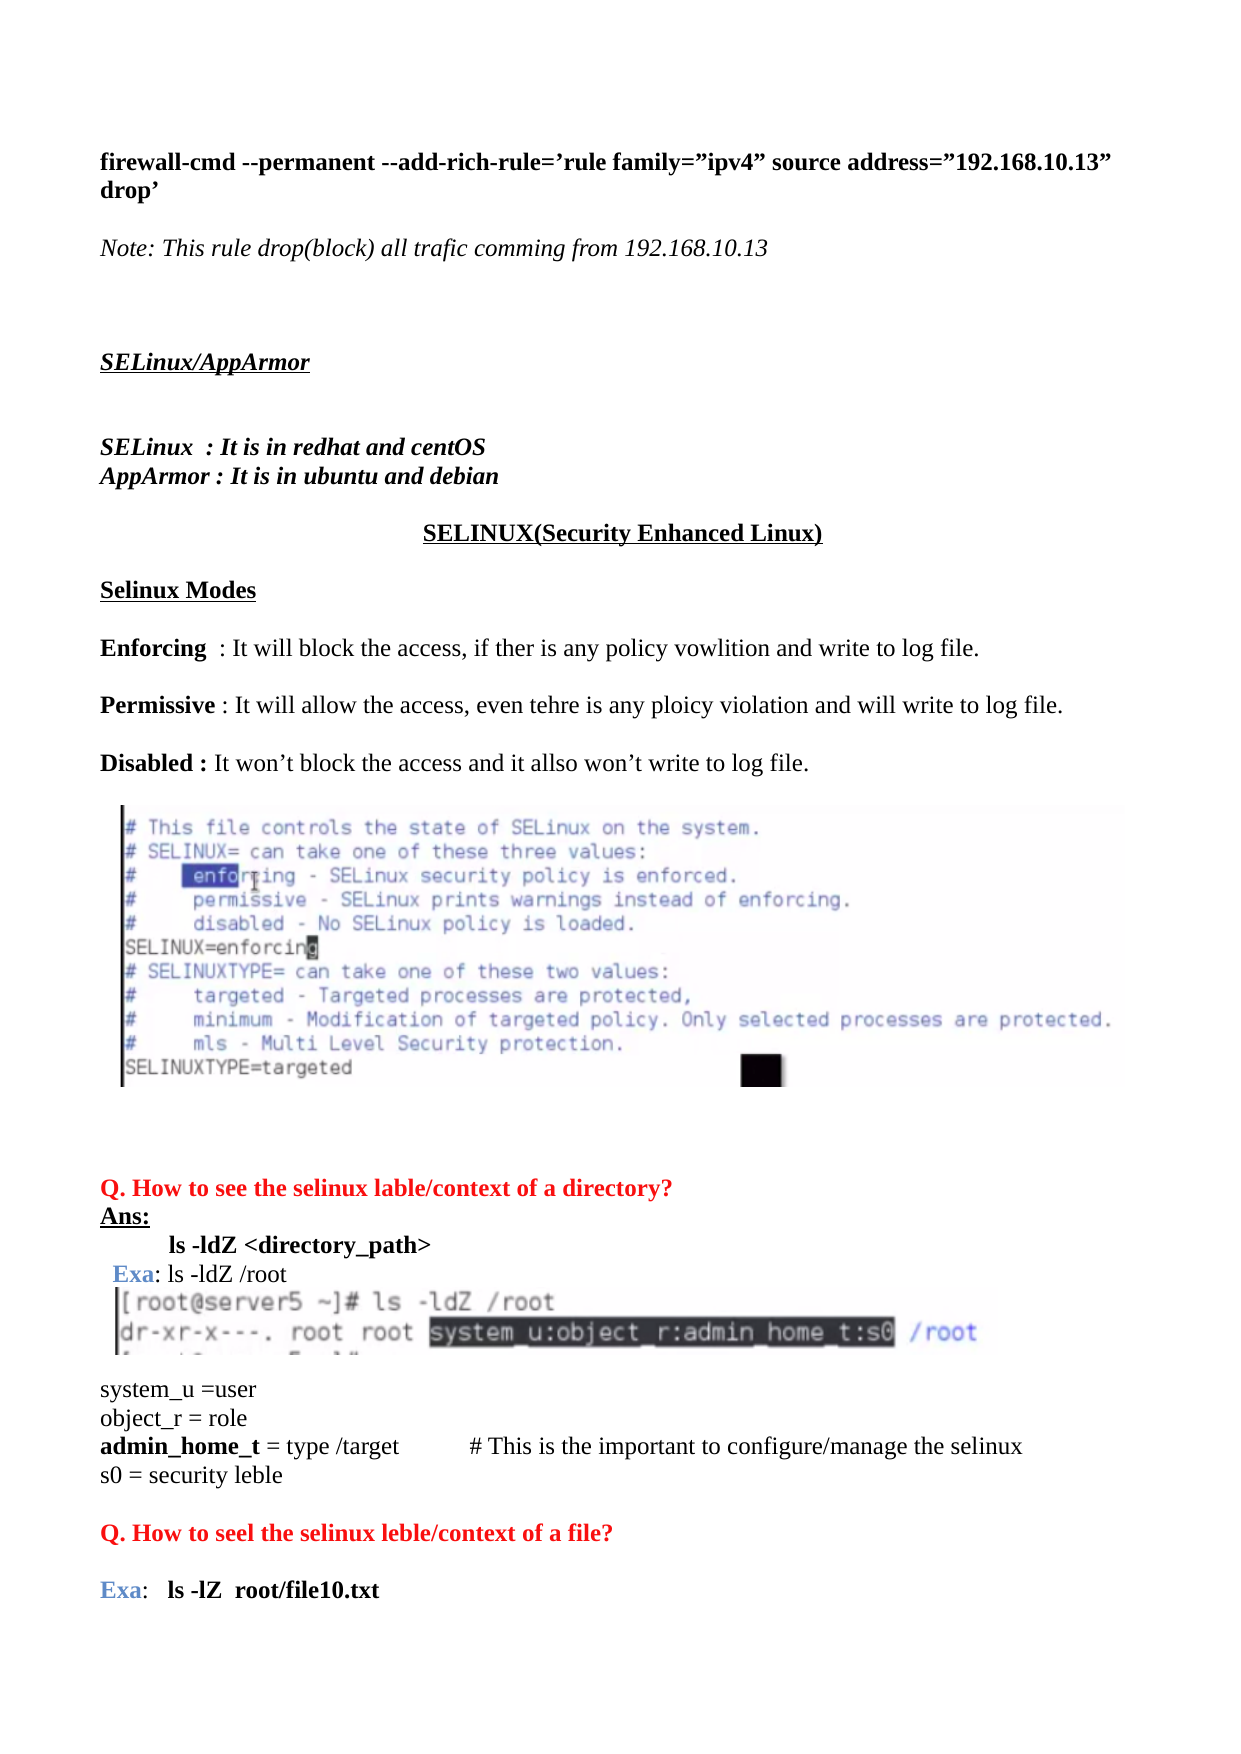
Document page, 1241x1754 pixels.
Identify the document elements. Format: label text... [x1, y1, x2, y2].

text Exa: ls -ldZ /root [100, 1259, 1145, 1288]
text Q. How to seel the selinux leble/context of a file? [100, 1518, 1145, 1546]
text SELinux : It is in redhat and centOS [100, 432, 1145, 461]
text object_r = role [100, 1403, 1145, 1431]
text AppArmor : It is in ubuntu and debian [100, 461, 1145, 490]
text system_u =user [100, 1374, 1145, 1403]
text Ans: [100, 1201, 1145, 1230]
text Q. How to see the selinux lable/context of a directory? [100, 1173, 1145, 1201]
text SELinux/AppArmor [100, 347, 1145, 376]
text SELINUX(Security Enhanced Linux) [100, 518, 1145, 547]
text Note: This rule drop(block) all trafic comming from 192.168.10.13 [100, 233, 1145, 262]
text Selinux Modes [100, 576, 1145, 604]
text Exa: ls -lZ root/file10.txt [100, 1575, 1145, 1604]
text ls -ldZ <directory_path> [100, 1230, 1145, 1259]
text firewall-cmd --permanent --add-rich-rule=’rule family=”ipv4” source address=”192.168.10.13” drop’ [100, 147, 1145, 204]
text Permissive : It will allow the access, even tehre is any ploicy violation and will write to log file. [100, 691, 1145, 719]
text Disabled : It won’t block the access and it allso won’t write to log file. [100, 748, 1145, 777]
picture [115, 1287, 999, 1355]
text Enforcing : It will block the access, if ther is any policy vowlition and write to log file. [100, 633, 1145, 662]
text admin_home_t = type /target # This is the important to configure/manage the selinux [100, 1431, 1145, 1460]
picture [120, 805, 1125, 1087]
text s0 = security leble [100, 1460, 1145, 1489]
